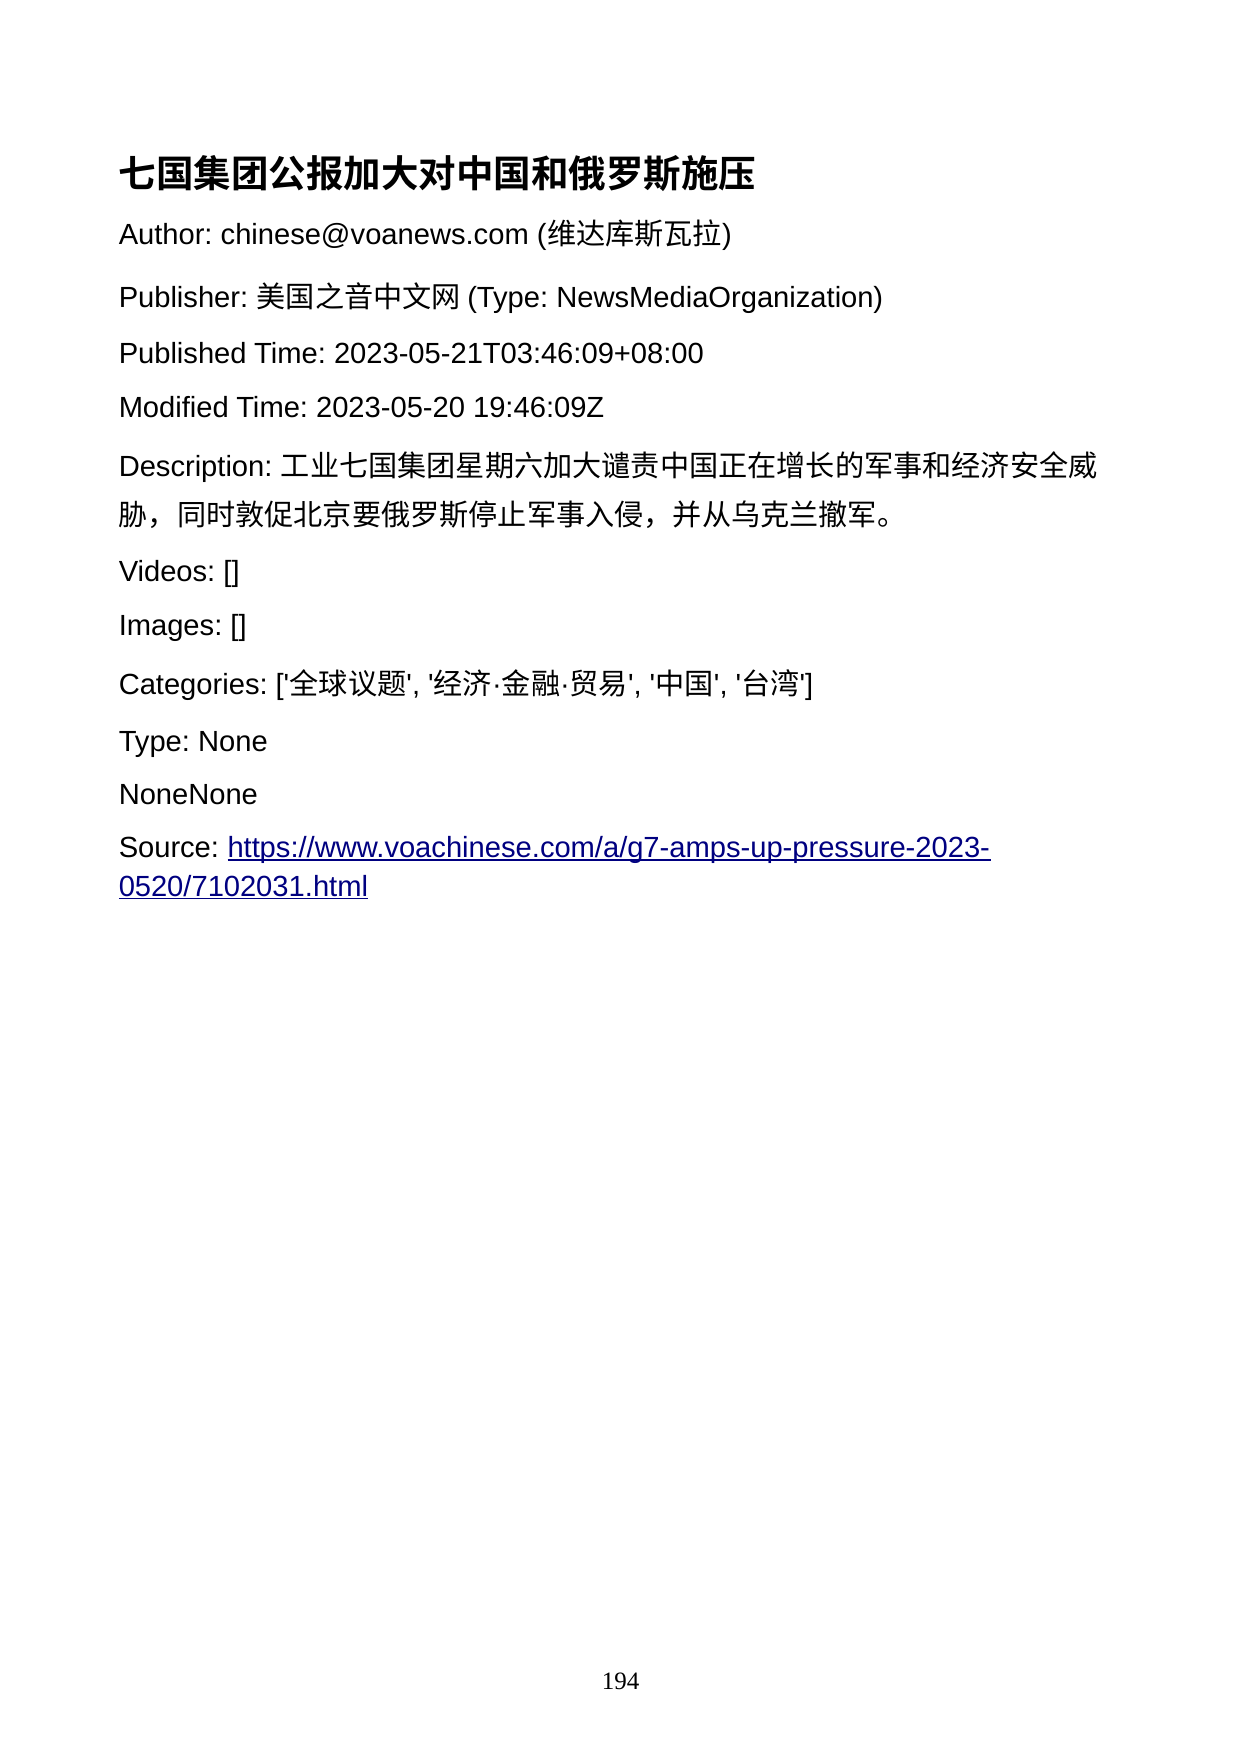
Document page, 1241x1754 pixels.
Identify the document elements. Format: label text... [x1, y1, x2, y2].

subtitle 七国集团公报加大对中国和俄罗斯施压 [118, 143, 1122, 198]
text NoneNone [118, 777, 1122, 811]
text Videos: [] [118, 554, 1122, 588]
text Type: None [118, 724, 1122, 757]
text Publisher: 美国之音中文网 (Type: NewsMediaOrganization) [118, 273, 1122, 316]
text Categories: ['全球议题', '经济·金融·贸易', '中国', '台湾'] [118, 661, 1122, 703]
text Images: [] [118, 608, 1122, 641]
text Modified Time: 2023-05-20 19:46:09Z [118, 390, 1122, 423]
text Author: chinese@voanews.com (维达库斯瓦拉) [118, 210, 1122, 253]
text Published Time: 2023-05-21T03:46:09+08:00 [118, 337, 1122, 370]
text Description: 工业七国集团星期六加大谴责中国正在增长的军事和经济安全威胁，同时敦促北京要俄罗斯停止军事入侵，并从乌克兰撤军。 [118, 443, 1122, 534]
text Source: https://www.voachinese.com/a/g7-amps-up-pressure-2023-0520/7102031.html [118, 830, 1122, 902]
